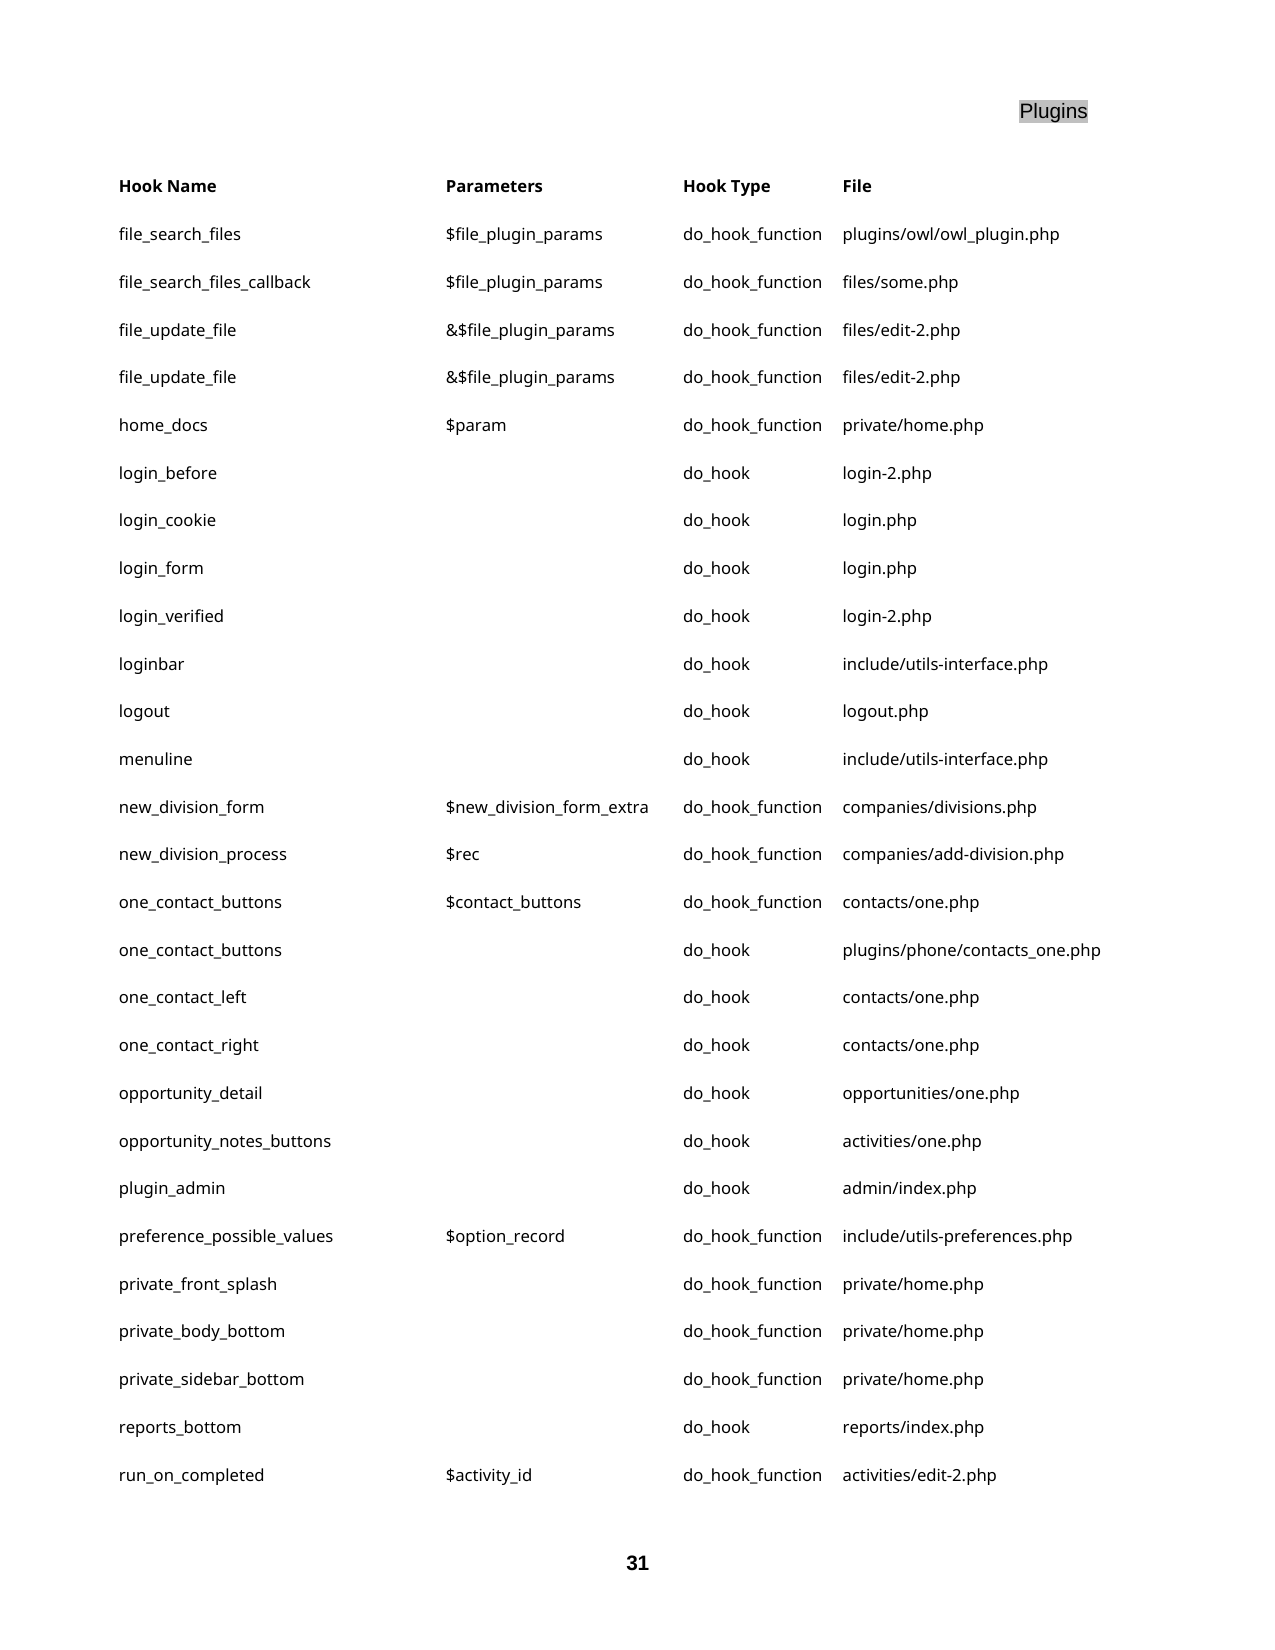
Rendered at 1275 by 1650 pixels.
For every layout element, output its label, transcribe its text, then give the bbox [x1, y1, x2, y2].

table_cell do_hook [680, 1104, 839, 1152]
table_cell [443, 1390, 680, 1438]
table_cell plugins/phone/contacts_one.php [839, 913, 1191, 961]
table_cell login-2.php [839, 579, 1191, 627]
table_cell do_hook [680, 913, 839, 961]
table_cell do_hook [680, 1009, 839, 1056]
table_cell opportunity_notes_buttons [116, 1104, 442, 1152]
table_cell login_cookie [116, 484, 442, 532]
table_cell file_search_files_callback [116, 245, 442, 293]
table_cell private_sidebar_bottom [116, 1343, 442, 1390]
table_cell &$file_plugin_params [443, 341, 680, 388]
table_cell file_update_file [116, 293, 442, 341]
table_cell do_hook_function [680, 1438, 839, 1486]
table_cell loginbar [116, 627, 442, 675]
table_cell do_hook_function [680, 198, 839, 245]
table_cell include/utils-interface.php [839, 723, 1191, 770]
table_cell [443, 1104, 680, 1152]
table_cell private_body_bottom [116, 1295, 442, 1343]
table_cell new_division_process [116, 818, 442, 866]
table_cell opportunities/one.php [839, 1056, 1191, 1104]
table_cell plugins/owl/owl_plugin.php [839, 198, 1191, 245]
table_cell $file_plugin_params [443, 198, 680, 245]
table_cell files/some.php [839, 245, 1191, 293]
table_cell admin/index.php [839, 1152, 1191, 1199]
table_cell reports/index.php [839, 1390, 1191, 1438]
table_cell login.php [839, 484, 1191, 532]
table_cell do_hook [680, 1152, 839, 1199]
table_cell one_contact_buttons [116, 866, 442, 913]
table_cell [443, 1247, 680, 1295]
table_cell login.php [839, 532, 1191, 579]
table_cell $file_plugin_params [443, 245, 680, 293]
table_cell private/home.php [839, 1343, 1191, 1390]
table_cell private/home.php [839, 1247, 1191, 1295]
table_cell do_hook [680, 579, 839, 627]
table_cell file_search_files [116, 198, 442, 245]
table_cell private_front_splash [116, 1247, 442, 1295]
table_cell [443, 723, 680, 770]
table_cell do_hook [680, 1056, 839, 1104]
table_cell login-2.php [839, 436, 1191, 484]
table_cell one_contact_buttons [116, 913, 442, 961]
table_cell plugin_admin [116, 1152, 442, 1199]
table_cell $option_record [443, 1200, 680, 1247]
table_header Parameters [443, 150, 680, 198]
table_cell do_hook_function [680, 341, 839, 388]
table_cell do_hook_function [680, 1247, 839, 1295]
table_cell do_hook_function [680, 1200, 839, 1247]
table_cell do_hook [680, 532, 839, 579]
table_cell do_hook_function [680, 245, 839, 293]
table_cell one_contact_right [116, 1009, 442, 1056]
table_cell contacts/one.php [839, 961, 1191, 1009]
table_cell activities/one.php [839, 1104, 1191, 1152]
table_cell [443, 675, 680, 722]
table_cell menuline [116, 723, 442, 770]
table_cell login_form [116, 532, 442, 579]
table_cell do_hook_function [680, 389, 839, 436]
table_cell &$file_plugin_params [443, 293, 680, 341]
table_cell $param [443, 389, 680, 436]
table_cell do_hook [680, 1390, 839, 1438]
table_cell logout.php [839, 675, 1191, 722]
table_cell preference_possible_values [116, 1200, 442, 1247]
table_cell login_verified [116, 579, 442, 627]
table_cell [443, 961, 680, 1009]
table_cell contacts/one.php [839, 1009, 1191, 1056]
table_cell include/utils-interface.php [839, 627, 1191, 675]
table_cell home_docs [116, 389, 442, 436]
table_cell companies/divisions.php [839, 770, 1191, 818]
table_cell $activity_id [443, 1438, 680, 1486]
table_cell do_hook [680, 961, 839, 1009]
table_cell [443, 1295, 680, 1343]
table_cell include/utils-preferences.php [839, 1200, 1191, 1247]
table_cell $new_division_form_extra [443, 770, 680, 818]
table_cell [443, 436, 680, 484]
table_cell [443, 484, 680, 532]
table_cell do_hook_function [680, 866, 839, 913]
table_cell do_hook [680, 723, 839, 770]
table_header Hook Type [680, 150, 839, 198]
table_cell do_hook_function [680, 818, 839, 866]
table_cell [443, 913, 680, 961]
table_cell do_hook_function [680, 770, 839, 818]
table_cell contacts/one.php [839, 866, 1191, 913]
table_cell do_hook [680, 675, 839, 722]
table_cell private/home.php [839, 1295, 1191, 1343]
table_cell private/home.php [839, 389, 1191, 436]
table_cell files/edit-2.php [839, 341, 1191, 388]
table_header Hook Name [116, 150, 442, 198]
table_cell [443, 532, 680, 579]
table_cell files/edit-2.php [839, 293, 1191, 341]
table_cell do_hook [680, 484, 839, 532]
table_cell run_on_completed [116, 1438, 442, 1486]
table_header File [839, 150, 1191, 198]
table_cell do_hook [680, 436, 839, 484]
table_cell one_contact_left [116, 961, 442, 1009]
table_cell $contact_buttons [443, 866, 680, 913]
table_cell do_hook_function [680, 1295, 839, 1343]
table_cell do_hook_function [680, 293, 839, 341]
table_cell activities/edit-2.php [839, 1438, 1191, 1486]
table_cell [443, 1152, 680, 1199]
table_cell [443, 1056, 680, 1104]
table_cell logout [116, 675, 442, 722]
table_cell file_update_file [116, 341, 442, 388]
table_cell [443, 579, 680, 627]
table_cell login_before [116, 436, 442, 484]
table_cell do_hook [680, 627, 839, 675]
table_cell do_hook_function [680, 1343, 839, 1390]
table_cell new_division_form [116, 770, 442, 818]
table_cell opportunity_detail [116, 1056, 442, 1104]
table_cell [443, 1009, 680, 1056]
table_cell companies/add-division.php [839, 818, 1191, 866]
table_cell [443, 1343, 680, 1390]
table_cell $rec [443, 818, 680, 866]
table_cell reports_bottom [116, 1390, 442, 1438]
table_cell [443, 627, 680, 675]
